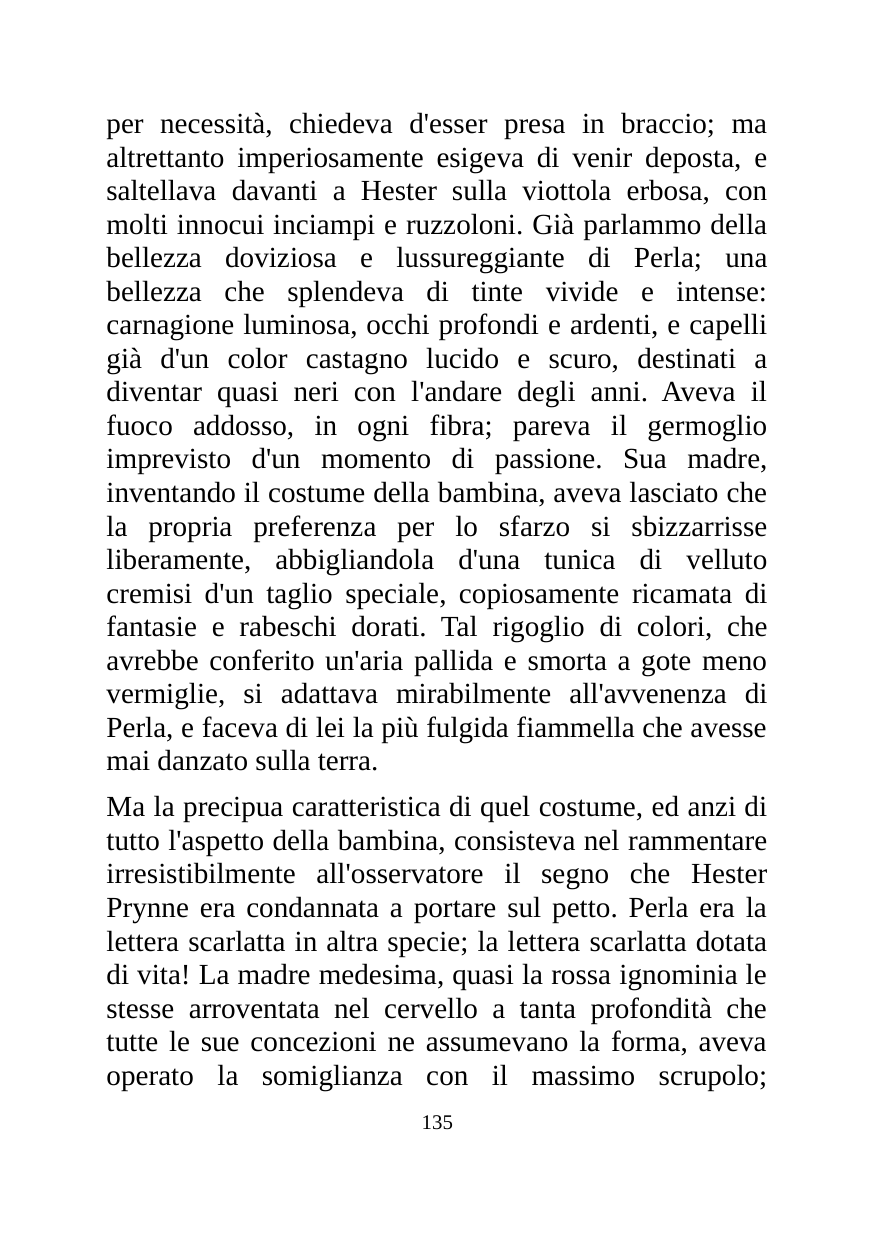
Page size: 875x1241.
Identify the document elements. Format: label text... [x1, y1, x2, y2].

text per necessità, chiedeva d'esser presa in braccio; ma altrettanto imperiosamente esigeva di venir deposta, e saltellava davanti a Hester sulla viottola erbosa, con molti innocui inciampi e ruzzoloni. Già parlammo della bellezza doviziosa e lussureggiante di Perla; una bellezza che splendeva di tinte vivide e intense: carnagione luminosa, occhi profondi e ardenti, e capelli già d'un color castagno lucido e scuro, destinati a diventar quasi neri con l'andare degli anni. Aveva il fuoco addosso, in ogni fibra; pareva il germoglio imprevisto d'un momento di passione. Sua madre, inventando il costume della bambina, aveva lasciato che la propria preferenza per lo sfarzo si sbizzarrisse liberamente, abbigliandola d'una tunica di velluto cremisi d'un taglio speciale, copiosamente ricamata di fantasie e rabeschi dorati. Tal rigoglio di colori, che avrebbe conferito un'aria pallida e smorta a gote meno vermiglie, si adattava mirabilmente all'avvenenza di Perla, e faceva di lei la più fulgida fiammella che avesse mai danzato sulla terra. [106, 106, 768, 777]
text Ma la precipua caratteristica di quel costume, ed anzi di tutto l'aspetto della bambina, consisteva nel rammentare irresistibilmente all'osservatore il segno che Hester Prynne era condannata a portare sul petto. Perla era la lettera scarlatta in altra specie; la lettera scarlatta dotata di vita! La madre medesima, quasi la rossa ignominia le stesse arroventata nel cervello a tanta profondità che tutte le sue concezioni ne assumevano la forma, aveva operato la somiglianza con il massimo scrupolo; [106, 789, 768, 1091]
